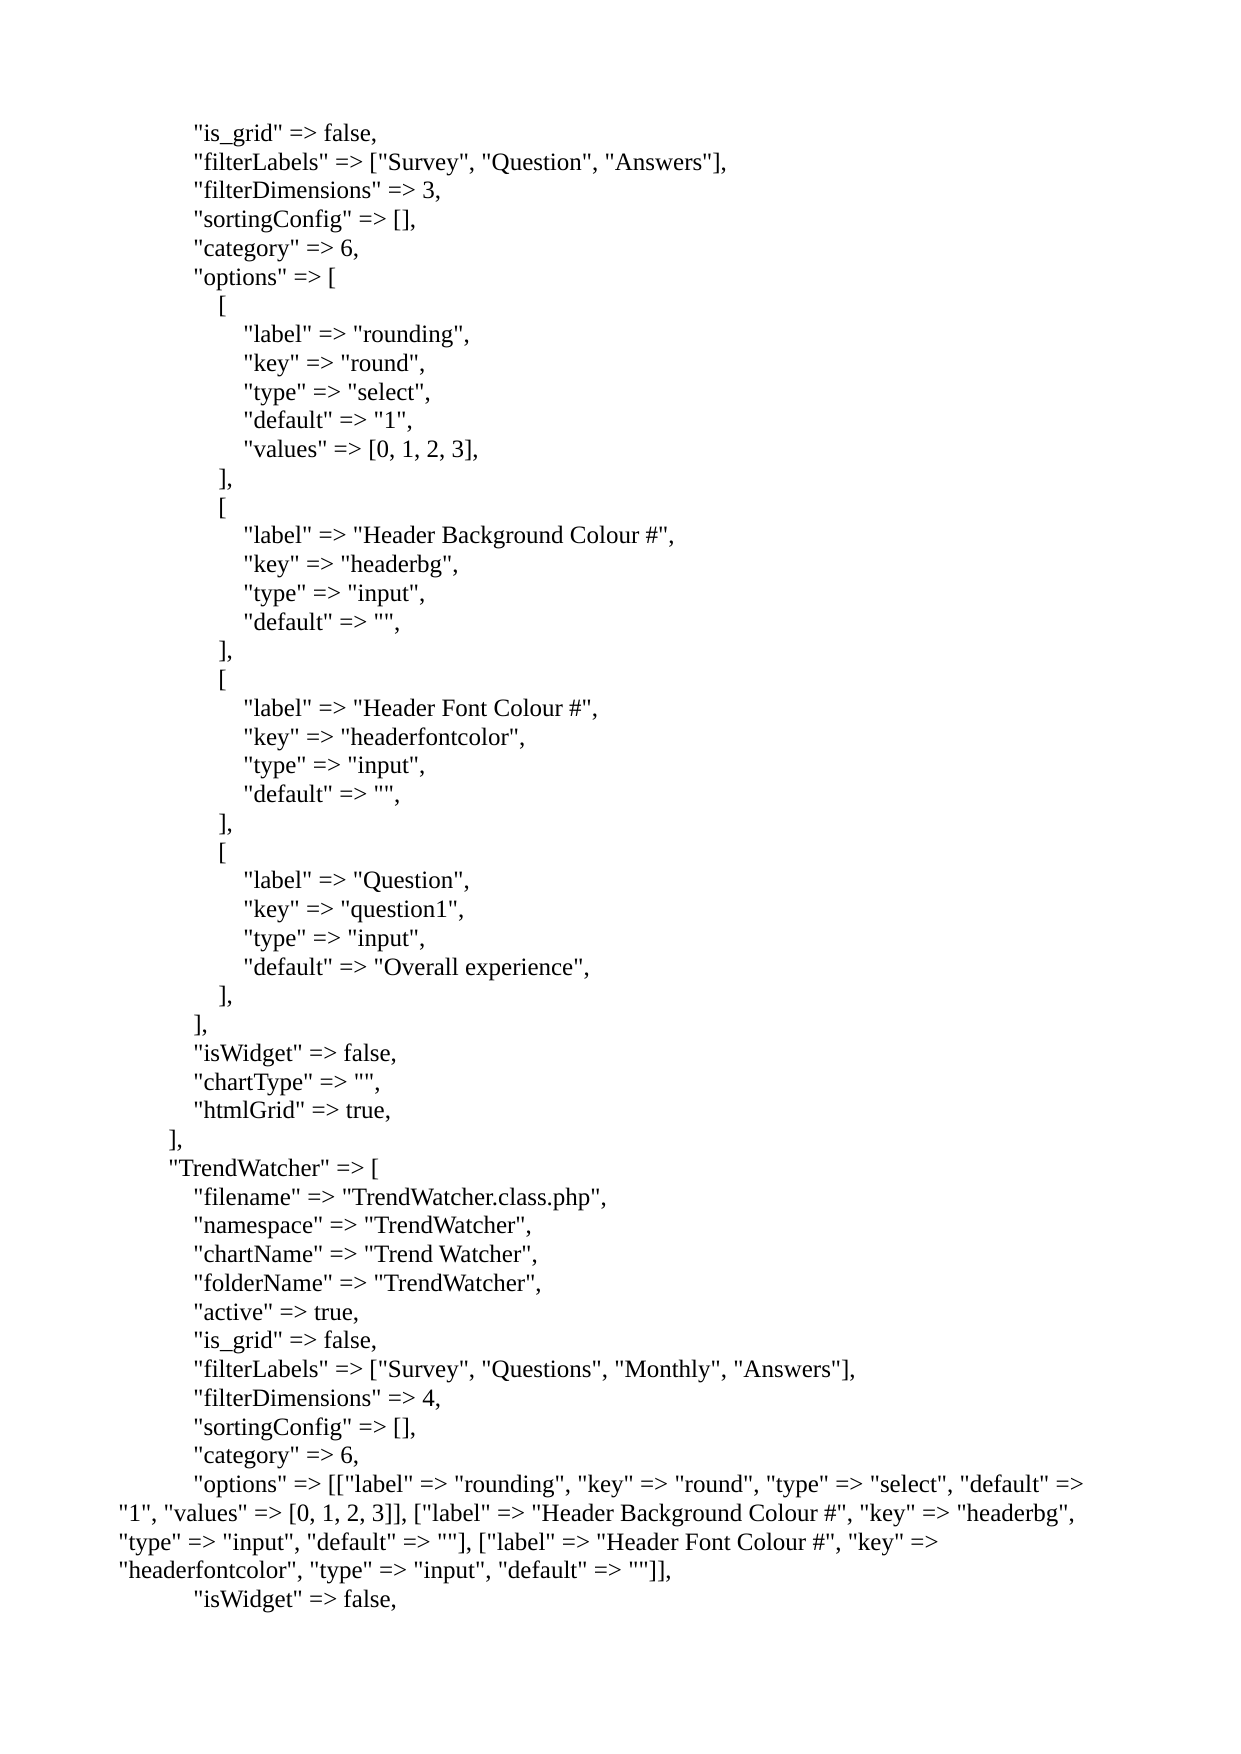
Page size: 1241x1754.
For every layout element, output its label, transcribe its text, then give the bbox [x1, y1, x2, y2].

text "filterDimensions" => 3, [118, 176, 1122, 204]
text "filterDimensions" => 4, [118, 1383, 1122, 1412]
text "key" => "question1", [118, 894, 1122, 923]
text [ [118, 664, 1122, 693]
text "filename" => "TrendWatcher.class.php", [118, 1182, 1122, 1211]
text ], [118, 1124, 1122, 1153]
text "filterLabels" => ["Survey", "Question", "Answers"], [118, 147, 1122, 176]
text [ [118, 492, 1122, 521]
text "label" => "Header Background Colour #", [118, 521, 1122, 549]
text "isWidget" => false, [118, 1584, 1122, 1613]
text "values" => [0, 1, 2, 3], [118, 434, 1122, 463]
text ], [118, 636, 1122, 664]
text "is_grid" => false, [118, 1326, 1122, 1354]
text "label" => "rounding", [118, 319, 1122, 348]
text "type" => "input", [118, 751, 1122, 779]
text [ [118, 291, 1122, 319]
text "filterLabels" => ["Survey", "Questions", "Monthly", "Answers"], [118, 1354, 1122, 1383]
text "default" => "", [118, 607, 1122, 636]
text "label" => "Header Font Colour #", [118, 693, 1122, 722]
text ], [118, 1009, 1122, 1038]
text "key" => "headerbg", [118, 549, 1122, 578]
text "TrendWatcher" => [ [118, 1153, 1122, 1182]
text "htmlGrid" => true, [118, 1096, 1122, 1124]
text "default" => "1", [118, 406, 1122, 434]
text [ [118, 837, 1122, 866]
text "folderName" => "TrendWatcher", [118, 1268, 1122, 1297]
text "type" => "input", [118, 578, 1122, 607]
text ], [118, 808, 1122, 837]
text "default" => "", [118, 779, 1122, 808]
text "namespace" => "TrendWatcher", [118, 1211, 1122, 1239]
text "key" => "headerfontcolor", [118, 722, 1122, 751]
text ], [118, 981, 1122, 1009]
text "active" => true, [118, 1297, 1122, 1326]
text "sortingConfig" => [], [118, 1412, 1122, 1441]
text "category" => 6, [118, 233, 1122, 262]
text "type" => "select", [118, 377, 1122, 406]
text "type" => "input", [118, 923, 1122, 952]
text "category" => 6, [118, 1441, 1122, 1469]
text ], [118, 463, 1122, 492]
text "default" => "Overall experience", [118, 952, 1122, 981]
text "options" => [["label" => "rounding", "key" => "round", "type" => "select", "default" => "1", "values" => [0, 1, 2, 3]], ["label" => "Header Background Colour #", "key" => "headerbg", "type" => "input", "default" => ""], ["label" => "Header Font Colour #", "key" => "headerfontcolor", "type" => "input", "default" => ""]], [118, 1469, 1122, 1584]
text "chartType" => "", [118, 1067, 1122, 1096]
text "label" => "Question", [118, 866, 1122, 894]
text "is_grid" => false, [118, 118, 1122, 147]
text "chartName" => "Trend Watcher", [118, 1239, 1122, 1268]
text "sortingConfig" => [], [118, 204, 1122, 233]
text "key" => "round", [118, 348, 1122, 377]
text "options" => [ [118, 262, 1122, 291]
text "isWidget" => false, [118, 1038, 1122, 1067]
